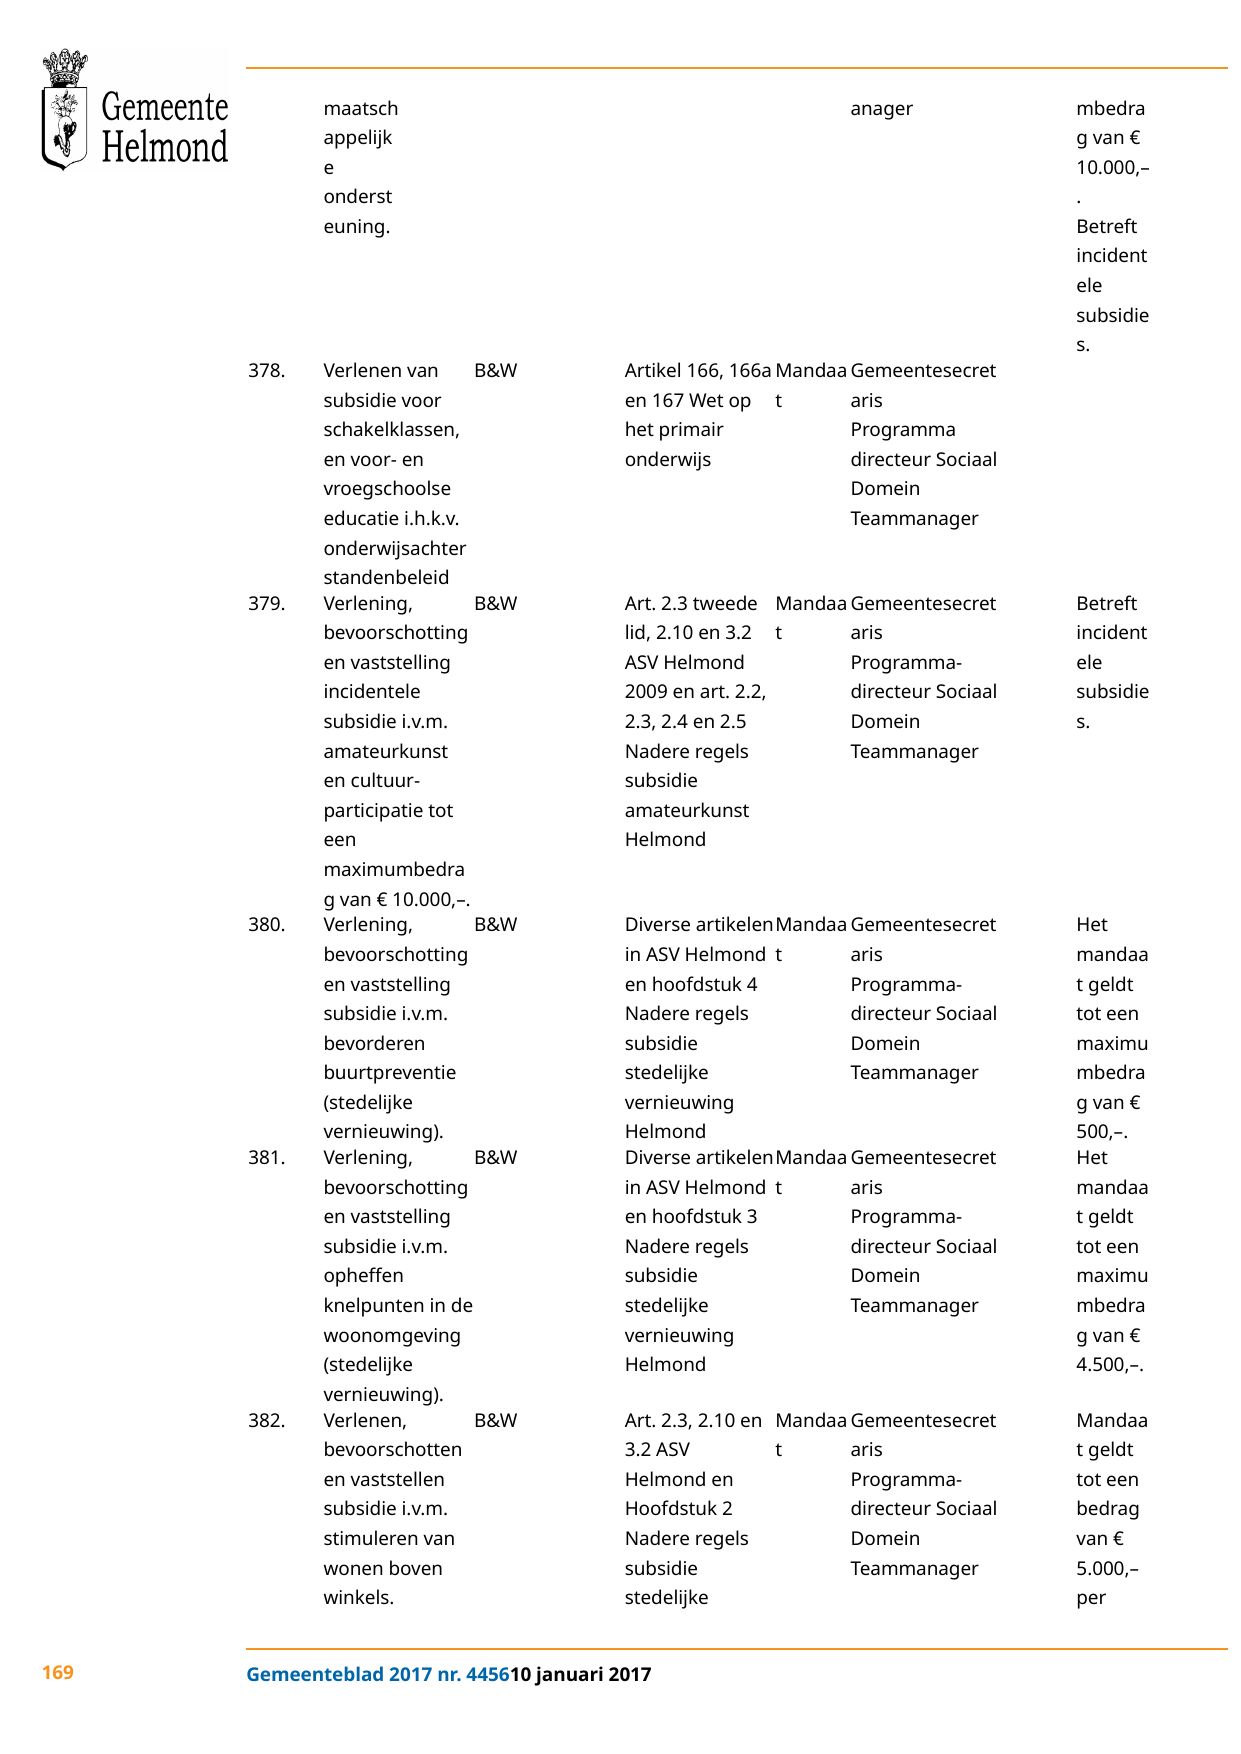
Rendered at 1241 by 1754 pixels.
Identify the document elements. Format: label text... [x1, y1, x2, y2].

table_cell [1076, 357, 1152, 590]
table_cell Betreft incidentele subsidies. [1076, 590, 1152, 912]
table_cell Gemeentesecretaris Programma directeur Sociaal Domein Teammanager [850, 357, 1001, 590]
table_cell 382. [248, 1407, 323, 1610]
table_cell [1001, 912, 1076, 1144]
table_cell 381. [248, 1144, 323, 1407]
table_cell Verlening, bevoorschotting en vaststelling subsidie i.v.m. opheffen knelpunten in de woonomgeving (stedelijke vernieuwing). [323, 1144, 474, 1407]
table_cell Mandaat [775, 1144, 850, 1407]
table_cell Diverse artikelen in ASV Helmond en hoofdstuk 3 Nadere regels subsidie stedelijke vernieuwing Helmond [625, 1144, 775, 1407]
table_cell B&W [474, 912, 624, 1144]
table_cell 378. [248, 357, 323, 590]
table_cell Verlening, bevoorschotting en vaststelling subsidie i.v.m. bevorderen buurtpreventie (stedelijke vernieuwing). [323, 912, 474, 1144]
table_cell Art. 2.3 tweede lid, 2.10 en 3.2 ASV Helmond 2009 en art. 2.2, 2.3, 2.4 en 2.5 Nadere regels subsidie amateurkunst Helmond [625, 590, 775, 912]
table_cell [700, 95, 850, 357]
table_cell [399, 95, 549, 357]
table_cell Verlenen van subsidie voor schakelklassen, en voor- en vroegschoolse educatie i.h.k.v. onderwijsachterstandenbeleid [323, 357, 474, 590]
table_cell Gemeentesecretaris Programma-directeur Sociaal Domein Teammanager [850, 590, 1001, 912]
table_cell B&W [474, 590, 624, 912]
table_cell B&W [474, 1144, 624, 1407]
table_cell B&W [474, 357, 624, 590]
table_cell [248, 95, 323, 357]
table_cell Gemeentesecretaris Programma-directeur Sociaal Domein Teammanager [850, 1407, 1001, 1610]
table_cell mbedrag van € 10.000,–. Betreft incidentele subsidies. [1076, 95, 1152, 357]
table_cell [926, 95, 1076, 357]
table_cell Mandaat [775, 357, 850, 590]
table_cell Het mandaat geldt tot een maximumbedrag van € 4.500,–. [1076, 1144, 1152, 1407]
table_cell Gemeentesecretaris Programma-directeur Sociaal Domein Teammanager [850, 912, 1001, 1144]
table_cell [1001, 1144, 1076, 1407]
table_cell Verlenen, bevoorschotten en vaststellen subsidie i.v.m. stimuleren van wonen boven winkels. [323, 1407, 474, 1610]
table_cell [549, 95, 700, 357]
table_cell Mandaat geldt tot een bedrag van € 5.000,– per [1076, 1407, 1152, 1610]
table_cell Mandaat [775, 590, 850, 912]
table_cell 379. [248, 590, 323, 912]
table_cell [1001, 1407, 1076, 1610]
table_cell Verlening, bevoorschotting en vaststelling incidentele subsidie i.v.m. amateurkunst en cultuur-participatie tot een maximumbedrag van € 10.000,–. [323, 590, 474, 912]
table_cell Artikel 166, 166a en 167 Wet op het primair onderwijs [625, 357, 775, 590]
table_cell anager [850, 95, 926, 357]
table_cell Mandaat [775, 912, 850, 1144]
table_cell Diverse artikelen in ASV Helmond en hoofdstuk 4 Nadere regels subsidie stedelijke vernieuwing Helmond [625, 912, 775, 1144]
table_cell Art. 2.3, 2.10 en 3.2 ASV Helmond en Hoofdstuk 2 Nadere regels subsidie stedelijke [625, 1407, 775, 1610]
table_cell B&W [474, 1407, 624, 1610]
table_cell [1001, 357, 1076, 590]
table_cell 380. [248, 912, 323, 1144]
table_cell Mandaat [775, 1407, 850, 1610]
picture [41, 47, 231, 172]
table_cell Het mandaat geldt tot een maximumbedrag van € 500,–. [1076, 912, 1152, 1144]
table_cell [1001, 590, 1076, 912]
table_cell Gemeentesecretaris Programma-directeur Sociaal Domein Teammanager [850, 1144, 1001, 1407]
table_cell maatschappelijke ondersteuning. [323, 95, 398, 357]
